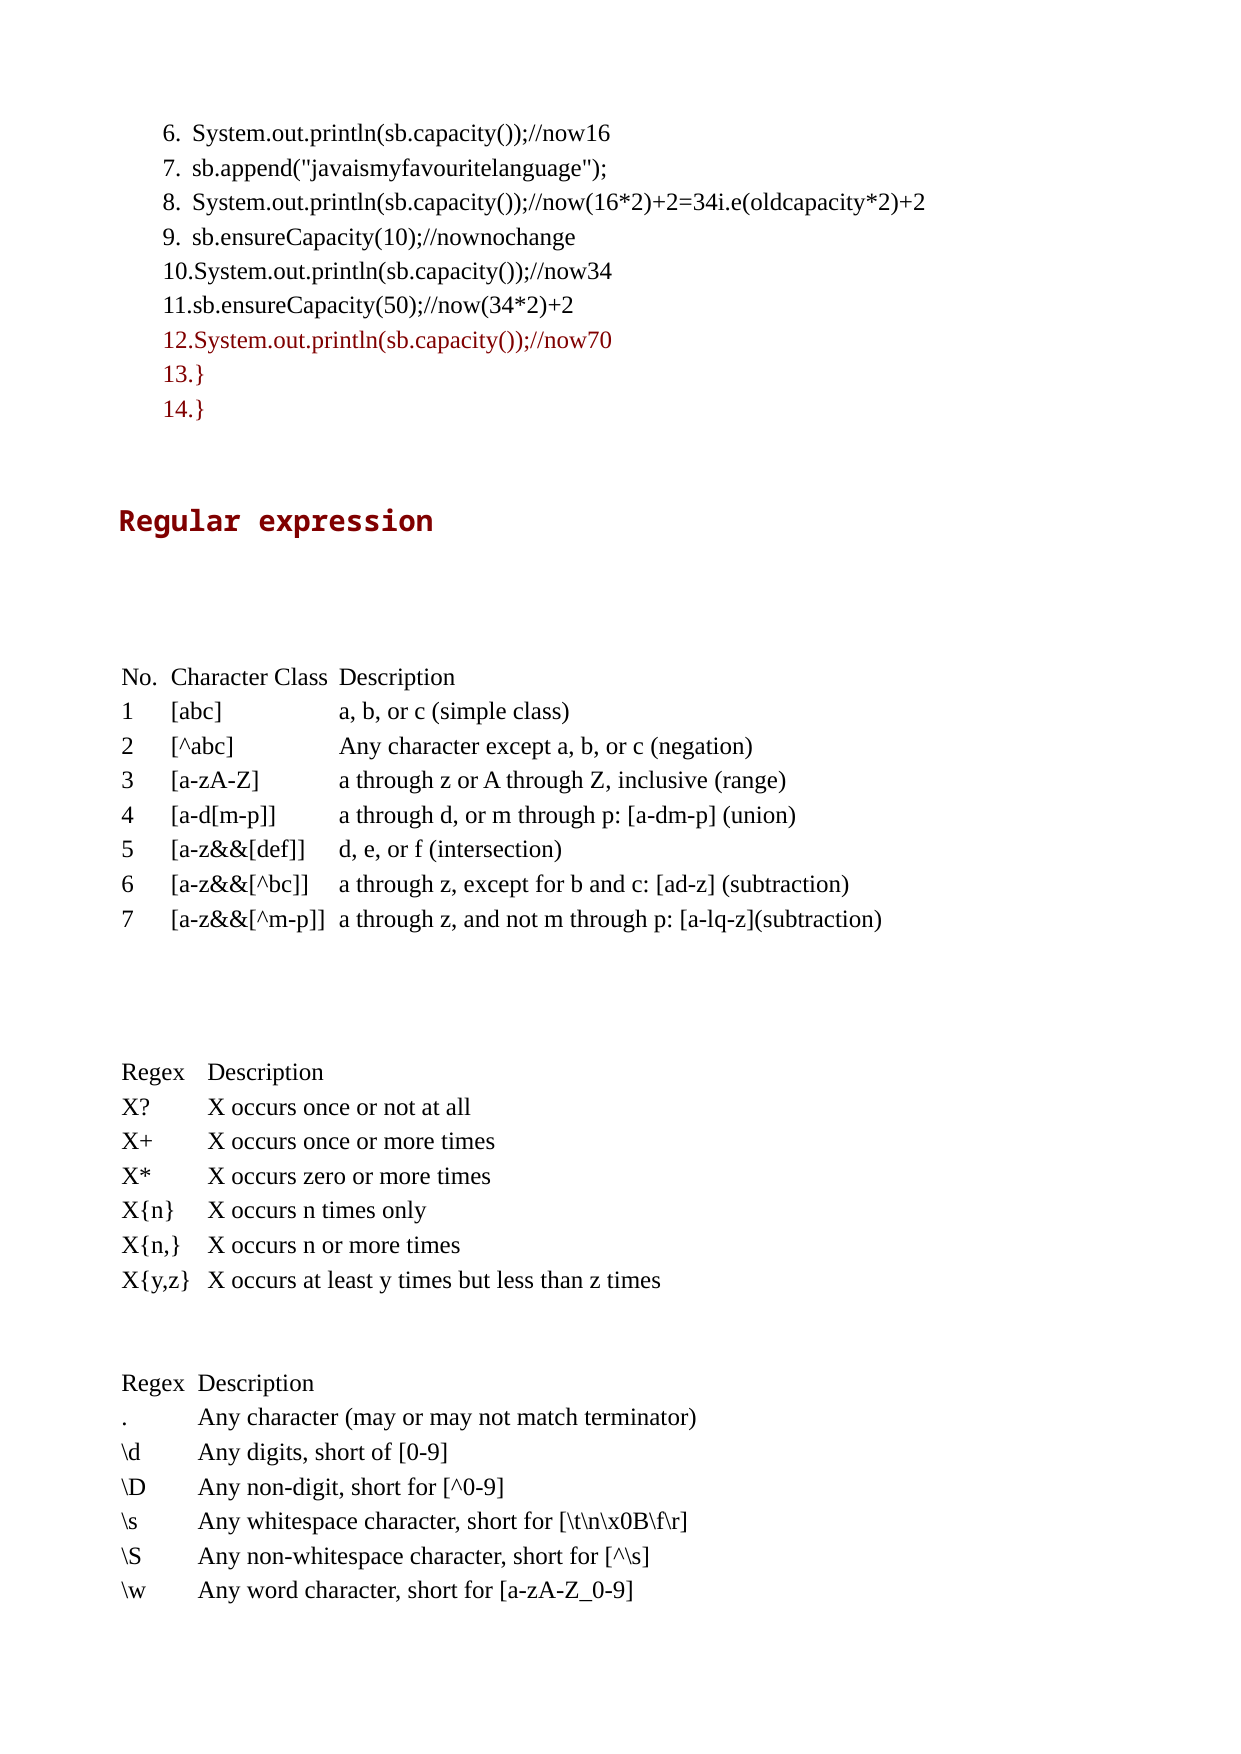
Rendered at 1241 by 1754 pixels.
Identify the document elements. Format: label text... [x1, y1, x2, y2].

table_cell a, b, or c (simple class) [336, 693, 891, 728]
table_cell 6 [118, 866, 168, 901]
table_cell X{n} [118, 1193, 204, 1227]
table_header Regex [118, 1365, 194, 1399]
table_cell [^abc] [168, 728, 336, 762]
table_cell [abc] [168, 693, 336, 728]
text Regular expression [118, 500, 1122, 539]
table_cell Any digits, short of [0-9] [195, 1434, 707, 1469]
list sb.ensureCapacity(50);//now(34*2)+2 [162, 291, 1122, 319]
table_cell [a-zA-Z] [168, 763, 336, 797]
table_cell Any non-digit, short for [^0-9] [195, 1469, 707, 1503]
table_cell X occurs once or more times [204, 1124, 671, 1158]
list sb.ensureCapacity(10);//nownochange [162, 222, 1122, 250]
table_cell 2 [118, 728, 168, 762]
table_cell a through z or A through Z, inclusive (range) [336, 763, 891, 797]
table_cell 4 [118, 797, 168, 832]
table_cell 3 [118, 763, 168, 797]
table_header Regex [118, 1054, 204, 1089]
table_cell \D [118, 1469, 194, 1503]
list System.out.println(sb.capacity());//now70 [162, 325, 1122, 354]
table_cell \d [118, 1434, 194, 1469]
table_cell X{n,} [118, 1227, 204, 1262]
list System.out.println(sb.capacity());//now(16*2)+2=34i.e(oldcapacity*2)+2 [162, 187, 1122, 216]
list System.out.println(sb.capacity());//now34 [162, 256, 1122, 285]
table_cell 1 [118, 693, 168, 728]
table_cell [a-d[m-p]] [168, 797, 336, 832]
table_cell 5 [118, 832, 168, 866]
table_cell X? [118, 1089, 204, 1123]
list System.out.println(sb.capacity());//now16 [162, 118, 1122, 147]
table_cell [a-z&&[^bc]] [168, 866, 336, 901]
table_header Description [204, 1054, 671, 1089]
table_cell Any character (may or may not match terminator) [195, 1400, 707, 1434]
table_cell d, e, or f (intersection) [336, 832, 891, 866]
table_cell a through d, or m through p: [a-dm-p] (union) [336, 797, 891, 832]
table_cell X occurs once or not at all [204, 1089, 671, 1123]
table_cell X occurs n or more times [204, 1227, 671, 1262]
table_cell Any non-whitespace character, short for [^\s] [195, 1538, 707, 1572]
table_cell X* [118, 1158, 204, 1193]
table_header Description [336, 659, 891, 693]
table_header No. [118, 659, 168, 693]
list } [162, 359, 1122, 388]
table_header Description [195, 1365, 707, 1399]
table_cell Any whitespace character, short for [\t\n\x0B\f\r] [195, 1503, 707, 1538]
table_cell X occurs at least y times but less than z times [204, 1262, 671, 1296]
table_cell [a-z&&[def]] [168, 832, 336, 866]
table_cell Any word character, short for [a-zA-Z_0-9] [195, 1573, 707, 1607]
table_cell X occurs n times only [204, 1193, 671, 1227]
list } [162, 394, 1122, 423]
table_cell \S [118, 1538, 194, 1572]
table_header Character Class [168, 659, 336, 693]
table_cell X occurs zero or more times [204, 1158, 671, 1193]
table_cell \w [118, 1573, 194, 1607]
table_cell X{y,z} [118, 1262, 204, 1296]
table_cell a through z, and not m through p: [a-lq-z](subtraction) [336, 901, 891, 935]
table_cell \s [118, 1503, 194, 1538]
table_cell . [118, 1400, 194, 1434]
table_cell a through z, except for b and c: [ad-z] (subtraction) [336, 866, 891, 901]
list sb.append("javaismyfavouritelanguage"); [162, 153, 1122, 181]
table_cell Any character except a, b, or c (negation) [336, 728, 891, 762]
table_cell [a-z&&[^m-p]] [168, 901, 336, 935]
table_cell 7 [118, 901, 168, 935]
table_cell X+ [118, 1124, 204, 1158]
